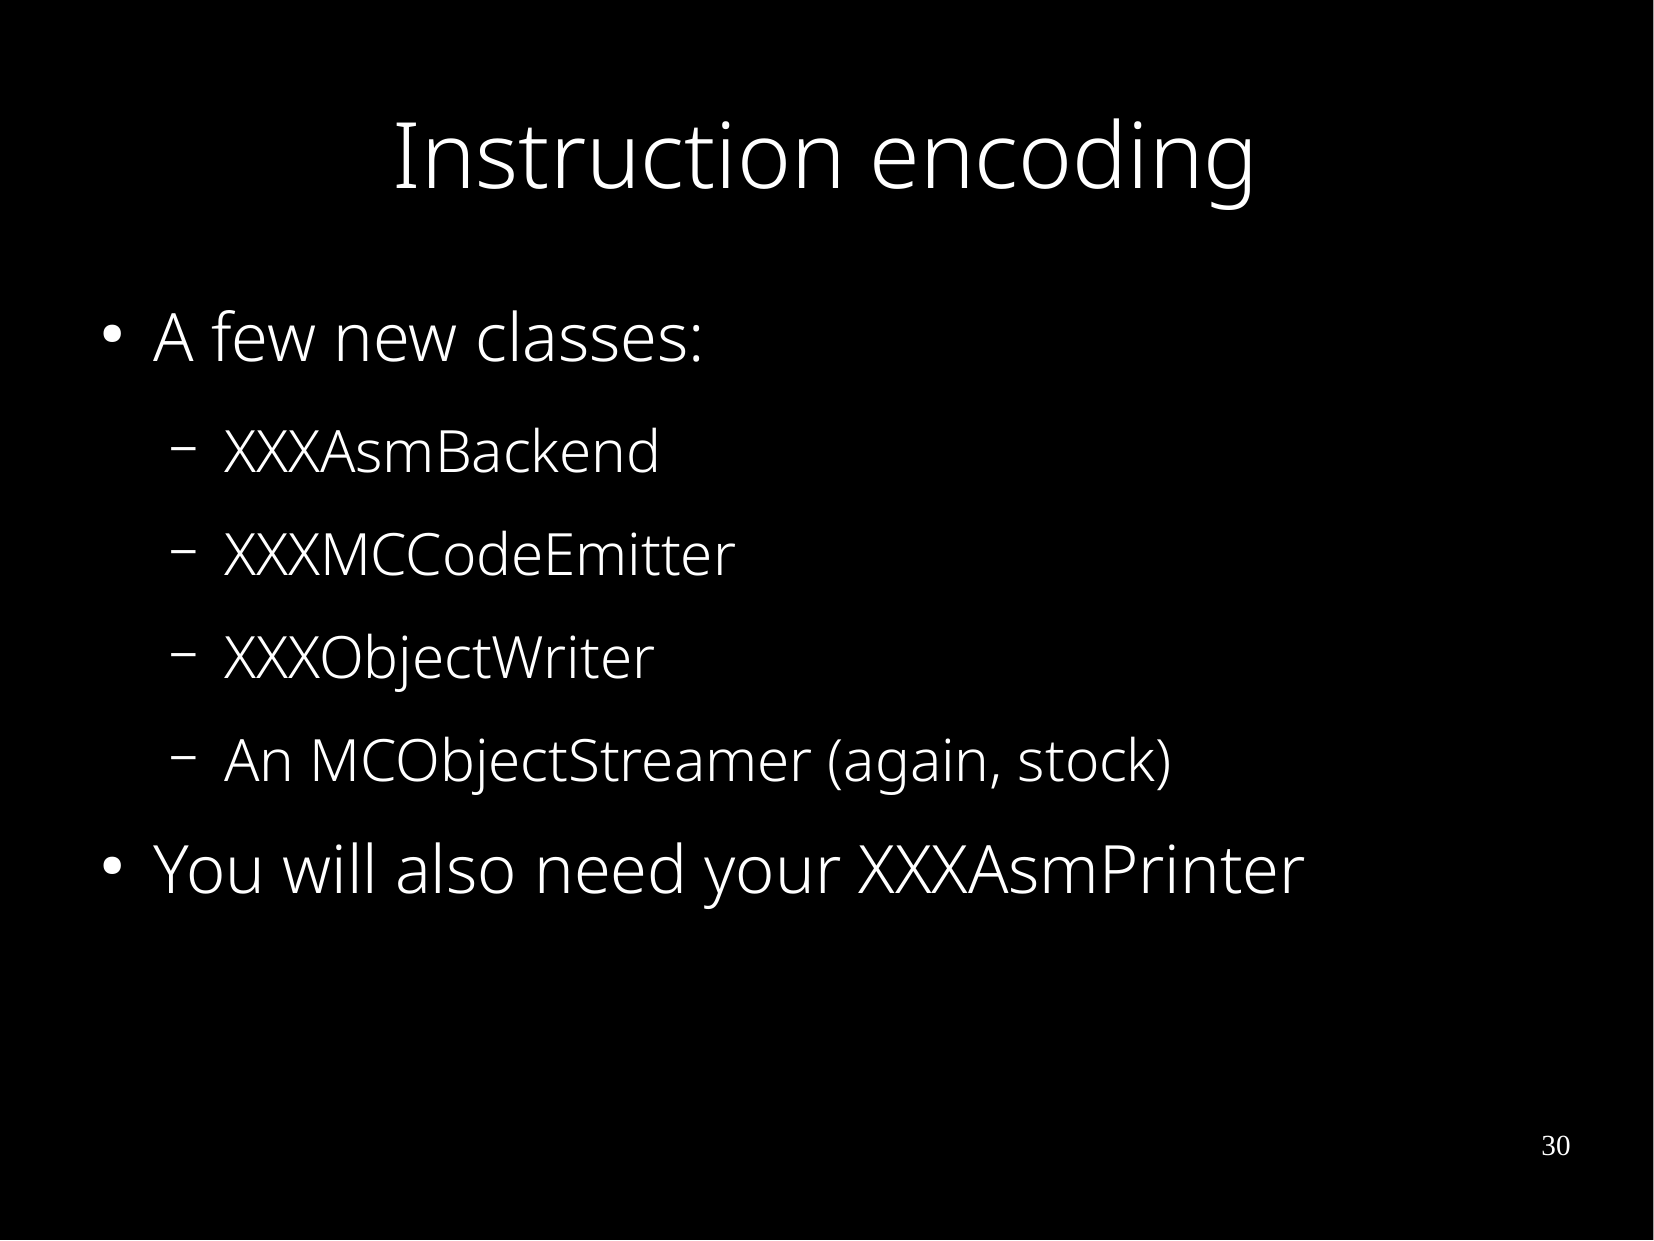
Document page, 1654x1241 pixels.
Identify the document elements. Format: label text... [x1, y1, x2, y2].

title Instruction encoding [82, 49, 1571, 257]
list A few new classes: XXXAsmBackend XXXMCCodeEmitter XXXObjectWriter An MCObjectStreamer (again, stock) You will also need your XXXAsmPrinter [82, 290, 1571, 1010]
